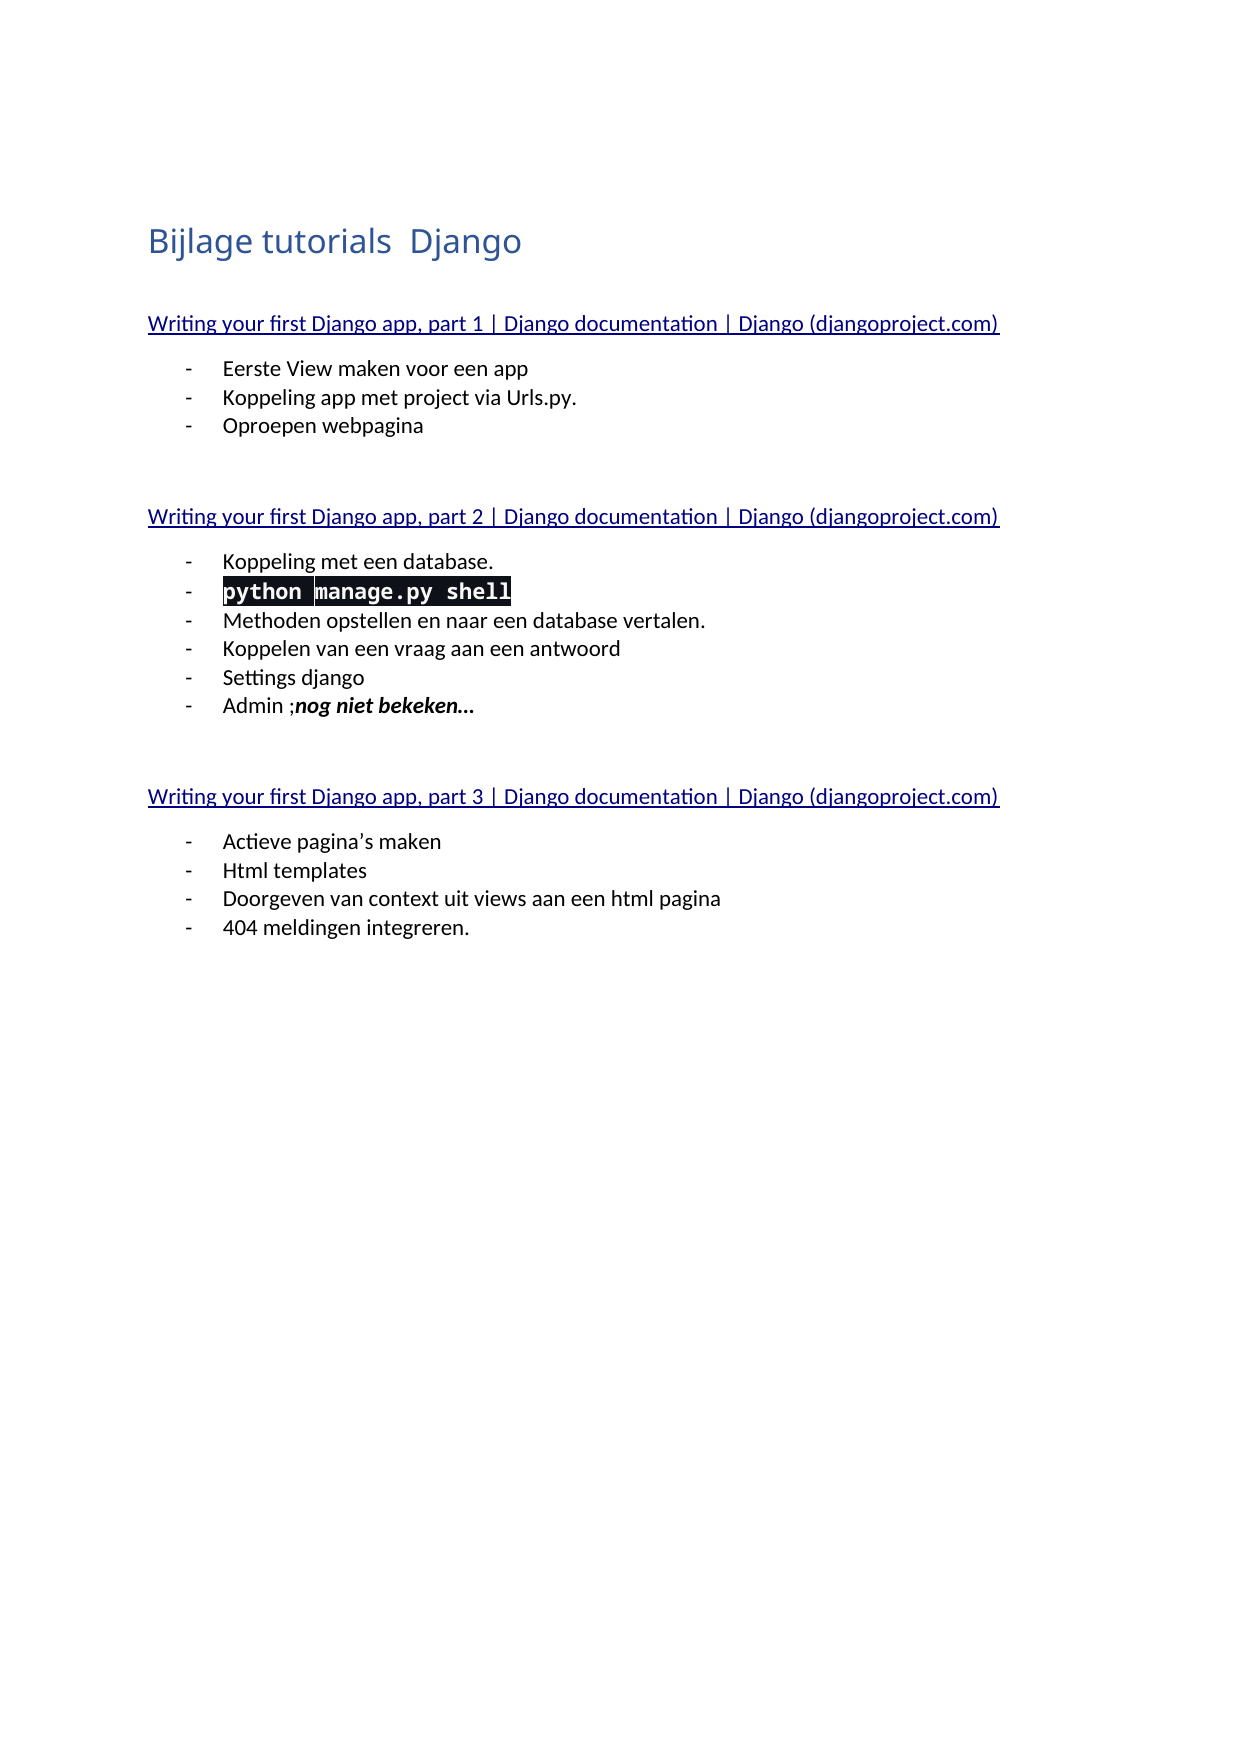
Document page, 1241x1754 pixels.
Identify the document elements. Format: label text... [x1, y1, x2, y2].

list Oproepen webpagina [185, 412, 1093, 439]
list Doorgeven van context uit views aan een html pagina [185, 884, 1093, 912]
list Settings django [185, 663, 1093, 691]
list Koppeling met een database. [185, 547, 1093, 575]
text Writing your first Django app, part 1 | Django documentation | Django (djangoproject.com) [148, 309, 1093, 337]
list Koppeling app met project via Urls.py. [185, 383, 1093, 411]
text Writing your first Django app, part 2 | Django documentation | Django (djangoproject.com) [148, 502, 1093, 530]
list Eerste View maken voor een app [185, 354, 1093, 382]
list 404 meldingen integreren. [185, 913, 1093, 941]
subtitle Bijlage tutorials Django [148, 218, 1093, 263]
list Admin ;nog niet bekeken… [185, 692, 1093, 720]
list Methoden opstellen en naar een database vertalen. [185, 606, 1093, 634]
list Koppelen van een vraag aan een antwoord [185, 634, 1093, 663]
text Writing your first Django app, part 3 | Django documentation | Django (djangoproject.com) [148, 782, 1093, 810]
list python manage.py shell [185, 576, 1093, 606]
list Actieve pagina’s maken [185, 827, 1093, 855]
list Html templates [185, 856, 1093, 884]
